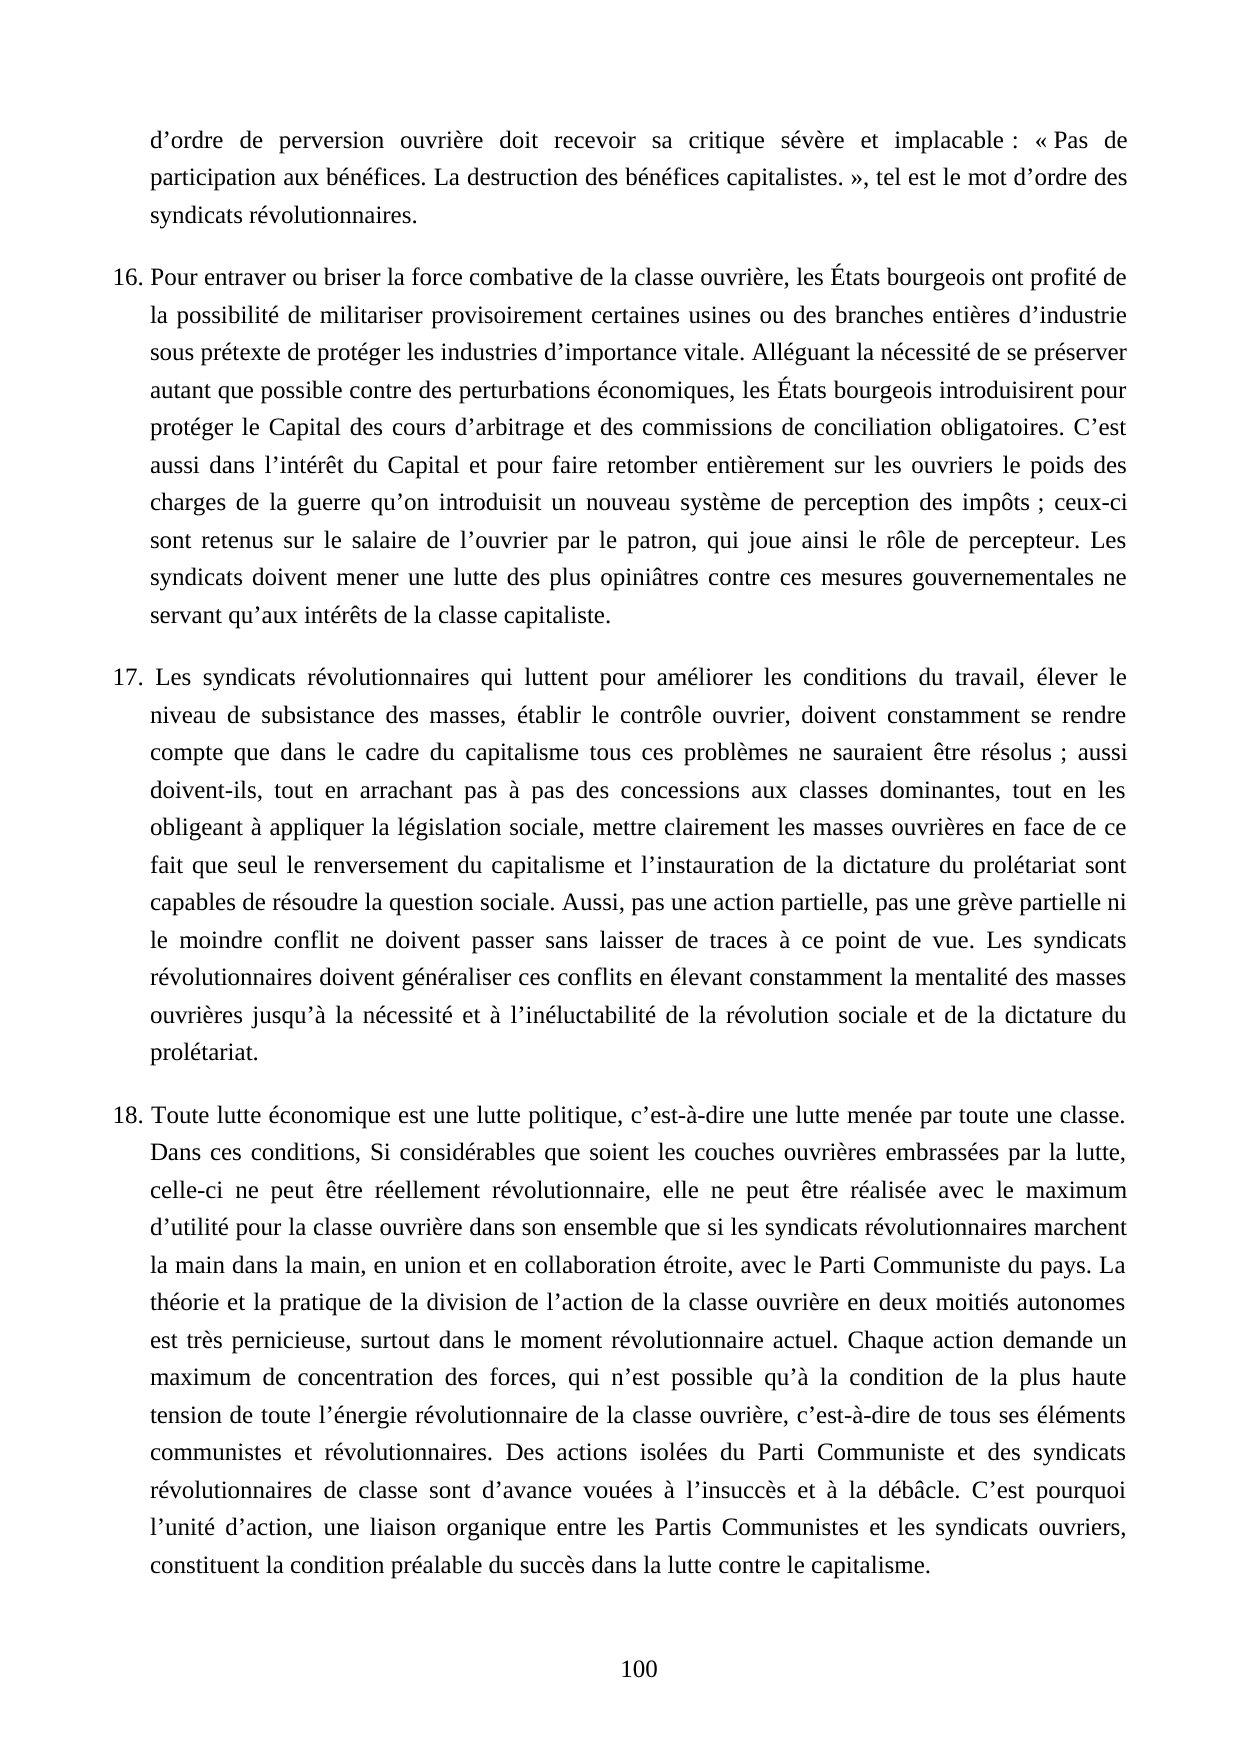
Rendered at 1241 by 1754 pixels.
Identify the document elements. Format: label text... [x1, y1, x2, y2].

text 18. Toute lutte économique est une lutte politique, c’est-à-dire une lutte menée par toute une classe. Dans ces conditions, Si considérables que soient les couches ouvrières embrassées par la lutte, celle-ci ne peut être réellement révolutionnaire, elle ne peut être réalisée avec le maximum d’utilité pour la classe ouvrière dans son ensemble que si les syndicats révolutionnaires marchent la main dans la main, en union et en collaboration étroite, avec le Parti Communiste du pays. La théorie et la pratique de la division de l’action de la classe ouvrière en deux moitiés autonomes est très pernicieuse, surtout dans le moment révolutionnaire actuel. Chaque action demande un maximum de concentration des forces, qui n’est possible qu’à la condition de la plus haute tension de toute l’énergie révolutionnaire de la classe ouvrière, c’est-à-dire de tous ses éléments communistes et révolutionnaires. Des actions isolées du Parti Communiste et des syndicats révolutionnaires de classe sont d’avance vouées à l’insuccès et à la débâcle. C’est pourquoi l’unité d’action, une liaison organique entre les Partis Communistes et les syndicats ouvriers, constituent la condition préalable du succès dans la lutte contre le capitalisme. [112, 1093, 1128, 1581]
text d’ordre de perversion ouvrière doit recevoir sa critique sévère et implacable : « Pas de participation aux bénéfices. La destruction des bénéfices capitalistes. », tel est le mot d’ordre des syndicats révolutionnaires. [112, 118, 1128, 231]
text 17. Les syndicats révolutionnaires qui luttent pour améliorer les conditions du travail, élever le niveau de subsistance des masses, établir le contrôle ouvrier, doivent constamment se rendre compte que dans le cadre du capitalisme tous ces problèmes ne sauraient être résolus ; aussi doivent-ils, tout en arrachant pas à pas des concessions aux classes dominantes, tout en les obligeant à appliquer la législation sociale, mettre clairement les masses ouvrières en face de ce fait que seul le renversement du capitalisme et l’instauration de la dictature du prolétariat sont capables de résoudre la question sociale. Aussi, pas une action partielle, pas une grève partielle ni le moindre conflit ne doivent passer sans laisser de traces à ce point de vue. Les syndicats révolutionnaires doivent généraliser ces conflits en élevant constamment la mentalité des masses ouvrières jusqu’à la nécessité et à l’inéluctabilité de la révolution sociale et de la dictature du prolétariat. [112, 656, 1128, 1068]
text 16. Pour entraver ou briser la force combative de la classe ouvrière, les États bourgeois ont profité de la possibilité de militariser provisoirement certaines usines ou des branches entières d’industrie sous prétexte de protéger les industries d’importance vitale. Alléguant la nécessité de se préserver autant que possible contre des perturbations économiques, les États bourgeois introduisirent pour protéger le Capital des cours d’arbitrage et des commissions de conciliation obligatoires. C’est aussi dans l’intérêt du Capital et pour faire retomber entièrement sur les ouvriers le poids des charges de la guerre qu’on introduisit un nouveau système de perception des impôts ; ceux-ci sont retenus sur le salaire de l’ouvrier par le patron, qui joue ainsi le rôle de percepteur. Les syndicats doivent mener une lutte des plus opiniâtres contre ces mesures gouvernementales ne servant qu’aux intérêts de la classe capitaliste. [112, 256, 1128, 631]
